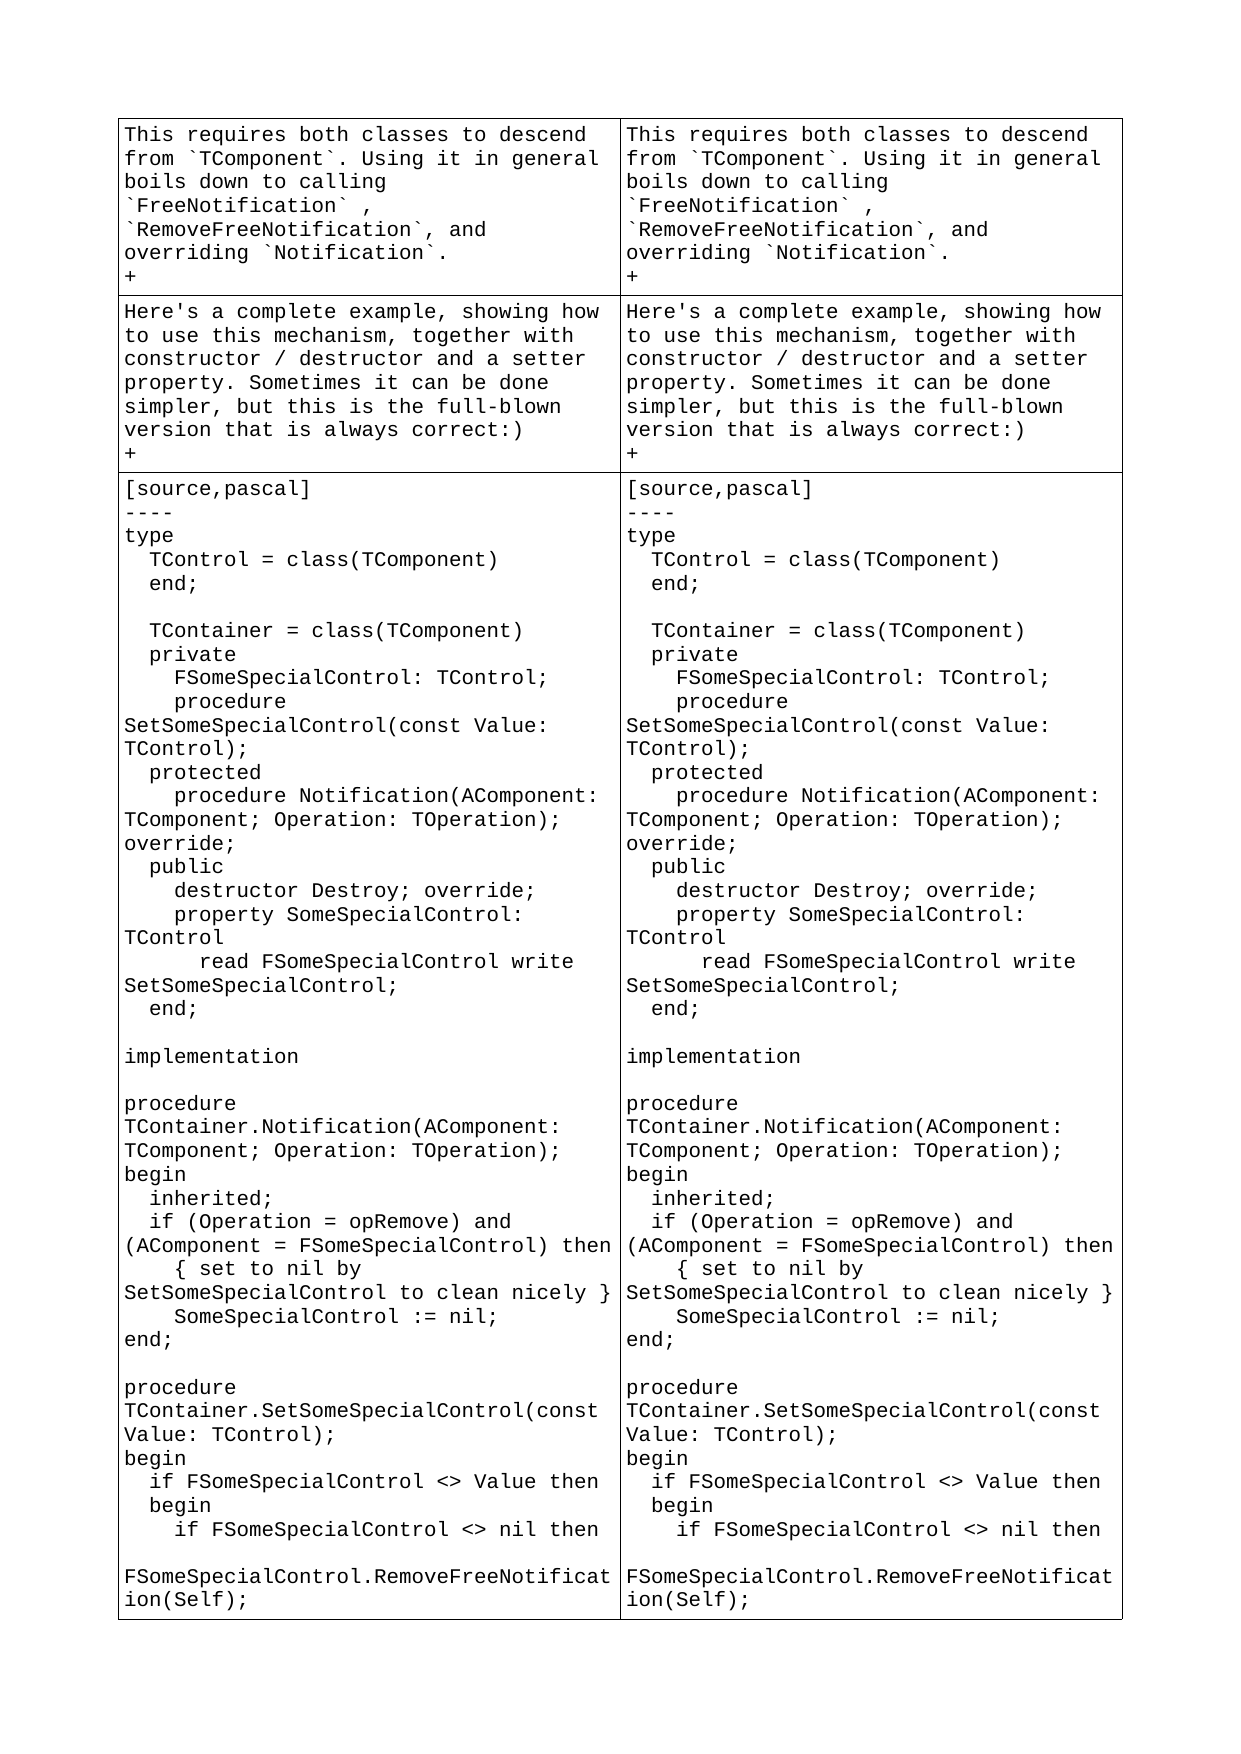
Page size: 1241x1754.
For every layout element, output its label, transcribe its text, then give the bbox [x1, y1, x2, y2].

table_cell Here's a complete example, showing how to use this mechanism, together with constructor / destructor and a setter property. Sometimes it can be done simpler, but this is the full-blown version that is always correct:) + [119, 296, 620, 472]
table_cell This requires both classes to descend from `TComponent`. Using it in general boils down to calling `FreeNotification` , `RemoveFreeNotification`, and overriding `Notification`. + [119, 119, 620, 295]
table_cell Here's a complete example, showing how to use this mechanism, together with constructor / destructor and a setter property. Sometimes it can be done simpler, but this is the full-blown version that is always correct:) + [621, 296, 1122, 472]
table_cell [source,pascal] ---- type TControl = class(TComponent) end; TContainer = class(TComponent) private FSomeSpecialControl: TControl; procedure SetSomeSpecialControl(const Value: TControl); protected procedure Notification(AComponent: TComponent; Operation: TOperation); override; public destructor Destroy; override; property SomeSpecialControl: TControl read FSomeSpecialControl write SetSomeSpecialControl; end; implementation procedure TContainer.Notification(AComponent: TComponent; Operation: TOperation); begin inherited; if (Operation = opRemove) and (AComponent = FSomeSpecialControl) then { set to nil by SetSomeSpecialControl to clean nicely } SomeSpecialControl := nil; end; procedure TContainer.SetSomeSpecialControl(const Value: TControl); begin if FSomeSpecialControl <> Value then begin if FSomeSpecialControl <> nil then FSomeSpecialControl.RemoveFreeNotification(Self); [119, 473, 620, 1619]
table_cell This requires both classes to descend from `TComponent`. Using it in general boils down to calling `FreeNotification` , `RemoveFreeNotification`, and overriding `Notification`. + [621, 119, 1122, 295]
table_cell [source,pascal] ---- type TControl = class(TComponent) end; TContainer = class(TComponent) private FSomeSpecialControl: TControl; procedure SetSomeSpecialControl(const Value: TControl); protected procedure Notification(AComponent: TComponent; Operation: TOperation); override; public destructor Destroy; override; property SomeSpecialControl: TControl read FSomeSpecialControl write SetSomeSpecialControl; end; implementation procedure TContainer.Notification(AComponent: TComponent; Operation: TOperation); begin inherited; if (Operation = opRemove) and (AComponent = FSomeSpecialControl) then { set to nil by SetSomeSpecialControl to clean nicely } SomeSpecialControl := nil; end; procedure TContainer.SetSomeSpecialControl(const Value: TControl); begin if FSomeSpecialControl <> Value then begin if FSomeSpecialControl <> nil then FSomeSpecialControl.RemoveFreeNotification(Self); [621, 473, 1122, 1619]
